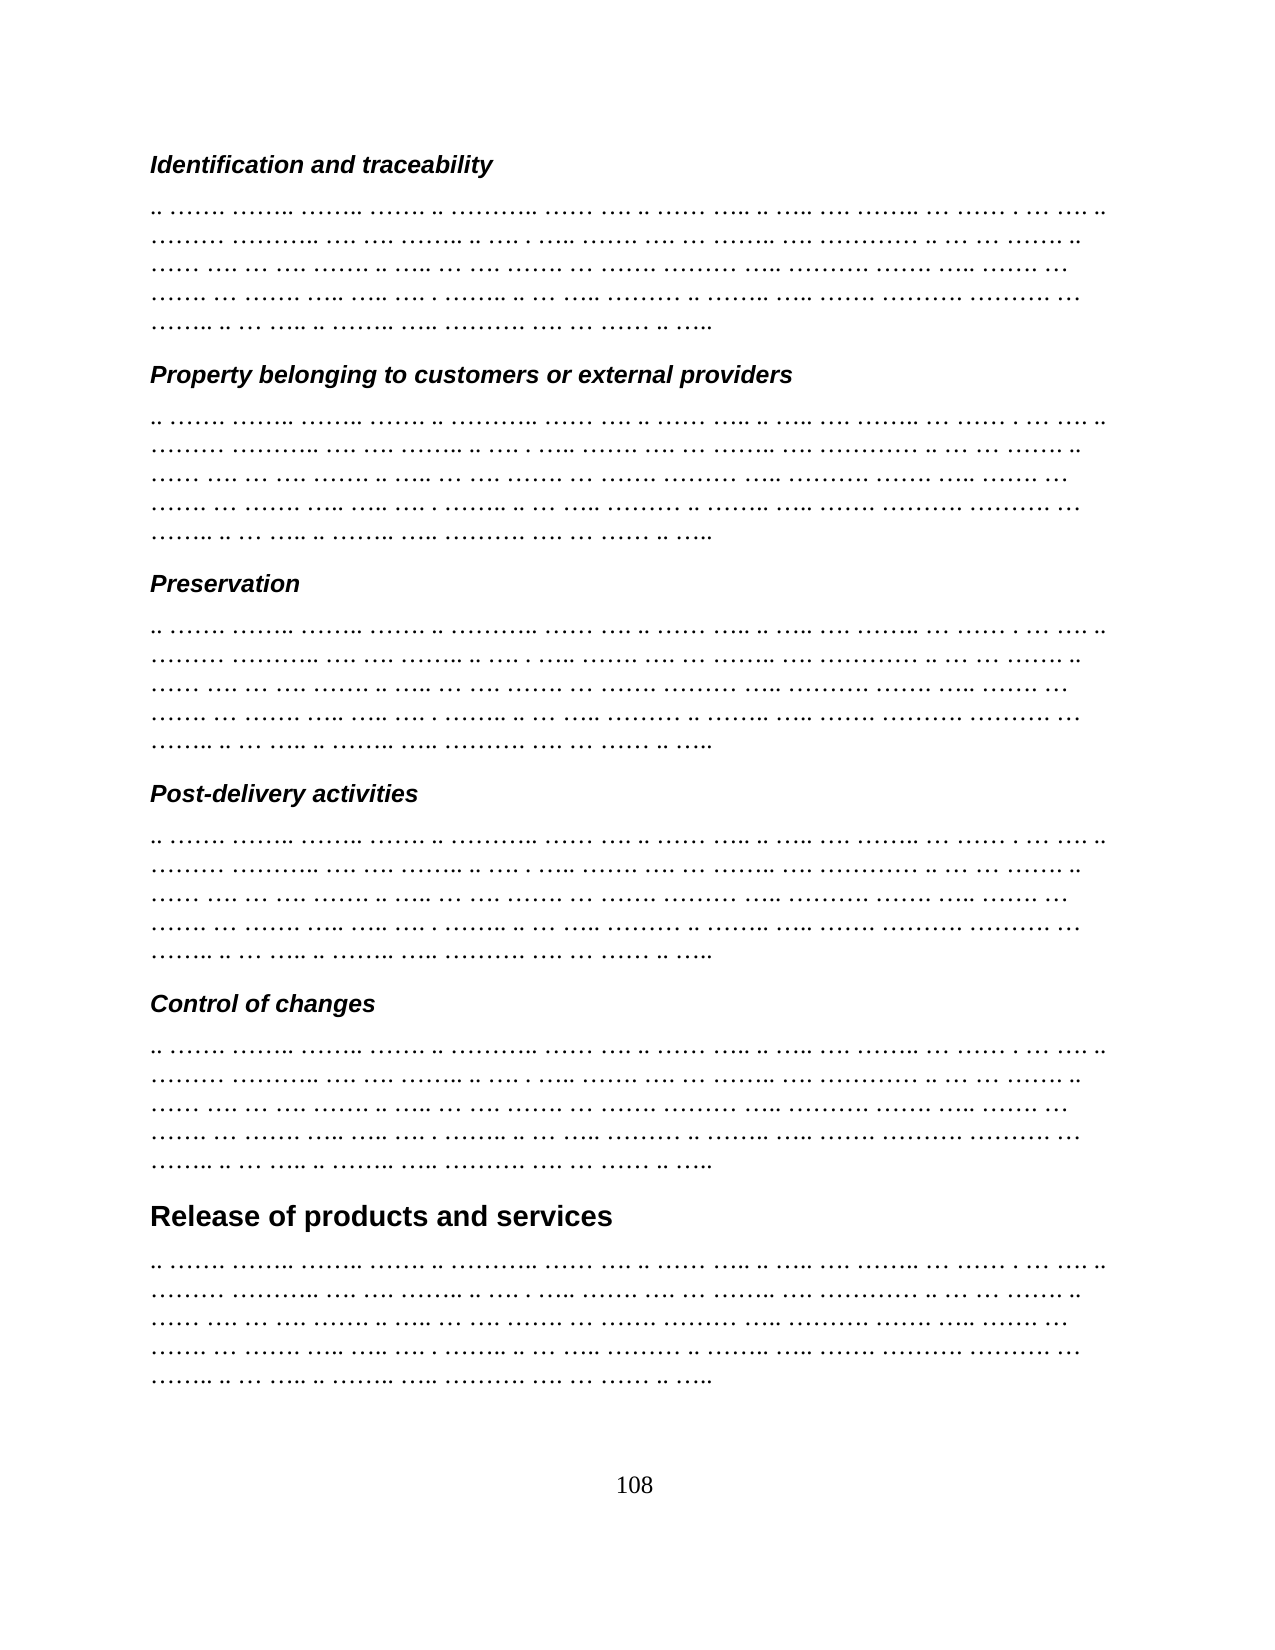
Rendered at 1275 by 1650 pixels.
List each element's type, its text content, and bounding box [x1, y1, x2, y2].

subtitle Release of products and services [150, 1199, 1125, 1232]
text .. ……. …….. …….. ……. .. ……….. …… …. .. …… ….. .. ….. …. …….. … …… . … …. .. ……… ……….. …. …. …….. .. …. . ….. ……. …. … …….. …. ………… .. … … ……. .. …… …. … …. ……. .. ….. … …. ……. … ……. ……… ….. ………. ……. ….. ……. … ……. … ……. ….. ….. …. . …….. .. … ….. ……… .. …….. ….. ……. ………. ………. … …….. .. … ….. .. …….. ….. ………. …. … …… .. ….. [150, 1030, 1125, 1174]
subtitle Post-delivery activities [150, 779, 1125, 808]
text .. ……. …….. …….. ……. .. ……….. …… …. .. …… ….. .. ….. …. …….. … …… . … …. .. ……… ……….. …. …. …….. .. …. . ….. ……. …. … …….. …. ………… .. … … ……. .. …… …. … …. ……. .. ….. … …. ……. … ……. ……… ….. ………. ……. ….. ……. … ……. … ……. ….. ….. …. . …….. .. … ….. ……… .. …….. ….. ……. ………. ………. … …….. .. … ….. .. …….. ….. ………. …. … …… .. ….. [150, 1245, 1125, 1389]
text .. ……. …….. …….. ……. .. ……….. …… …. .. …… ….. .. ….. …. …….. … …… . … …. .. ……… ……….. …. …. …….. .. …. . ….. ……. …. … …….. …. ………… .. … … ……. .. …… …. … …. ……. .. ….. … …. ……. … ……. ……… ….. ………. ……. ….. ……. … ……. … ……. ….. ….. …. . …….. .. … ….. ……… .. …….. ….. ……. ………. ………. … …….. .. … ….. .. …….. ….. ………. …. … …… .. ….. [150, 401, 1125, 544]
text .. ……. …….. …….. ……. .. ……….. …… …. .. …… ….. .. ….. …. …….. … …… . … …. .. ……… ……….. …. …. …….. .. …. . ….. ……. …. … …….. …. ………… .. … … ……. .. …… …. … …. ……. .. ….. … …. ……. … ……. ……… ….. ………. ……. ….. ……. … ……. … ……. ….. ….. …. . …….. .. … ….. ……… .. …….. ….. ……. ………. ………. … …….. .. … ….. .. …….. ….. ………. …. … …… .. ….. [150, 820, 1125, 964]
text .. ……. …….. …….. ……. .. ……….. …… …. .. …… ….. .. ….. …. …….. … …… . … …. .. ……… ……….. …. …. …….. .. …. . ….. ……. …. … …….. …. ………… .. … … ……. .. …… …. … …. ……. .. ….. … …. ……. … ……. ……… ….. ………. ……. ….. ……. … ……. … ……. ….. ….. …. . …….. .. … ….. ……… .. …….. ….. ……. ………. ………. … …….. .. … ….. .. …….. ….. ………. …. … …… .. ….. [150, 191, 1125, 335]
subtitle Control of changes [150, 989, 1125, 1018]
subtitle Identification and traceability [150, 150, 1125, 178]
subtitle Property belonging to customers or external providers [150, 360, 1125, 388]
subtitle Preservation [150, 569, 1125, 598]
text .. ……. …….. …….. ……. .. ……….. …… …. .. …… ….. .. ….. …. …….. … …… . … …. .. ……… ……….. …. …. …….. .. …. . ….. ……. …. … …….. …. ………… .. … … ……. .. …… …. … …. ……. .. ….. … …. ……. … ……. ……… ….. ………. ……. ….. ……. … ……. … ……. ….. ….. …. . …….. .. … ….. ……… .. …….. ….. ……. ………. ………. … …….. .. … ….. .. …….. ….. ………. …. … …… .. ….. [150, 611, 1125, 754]
